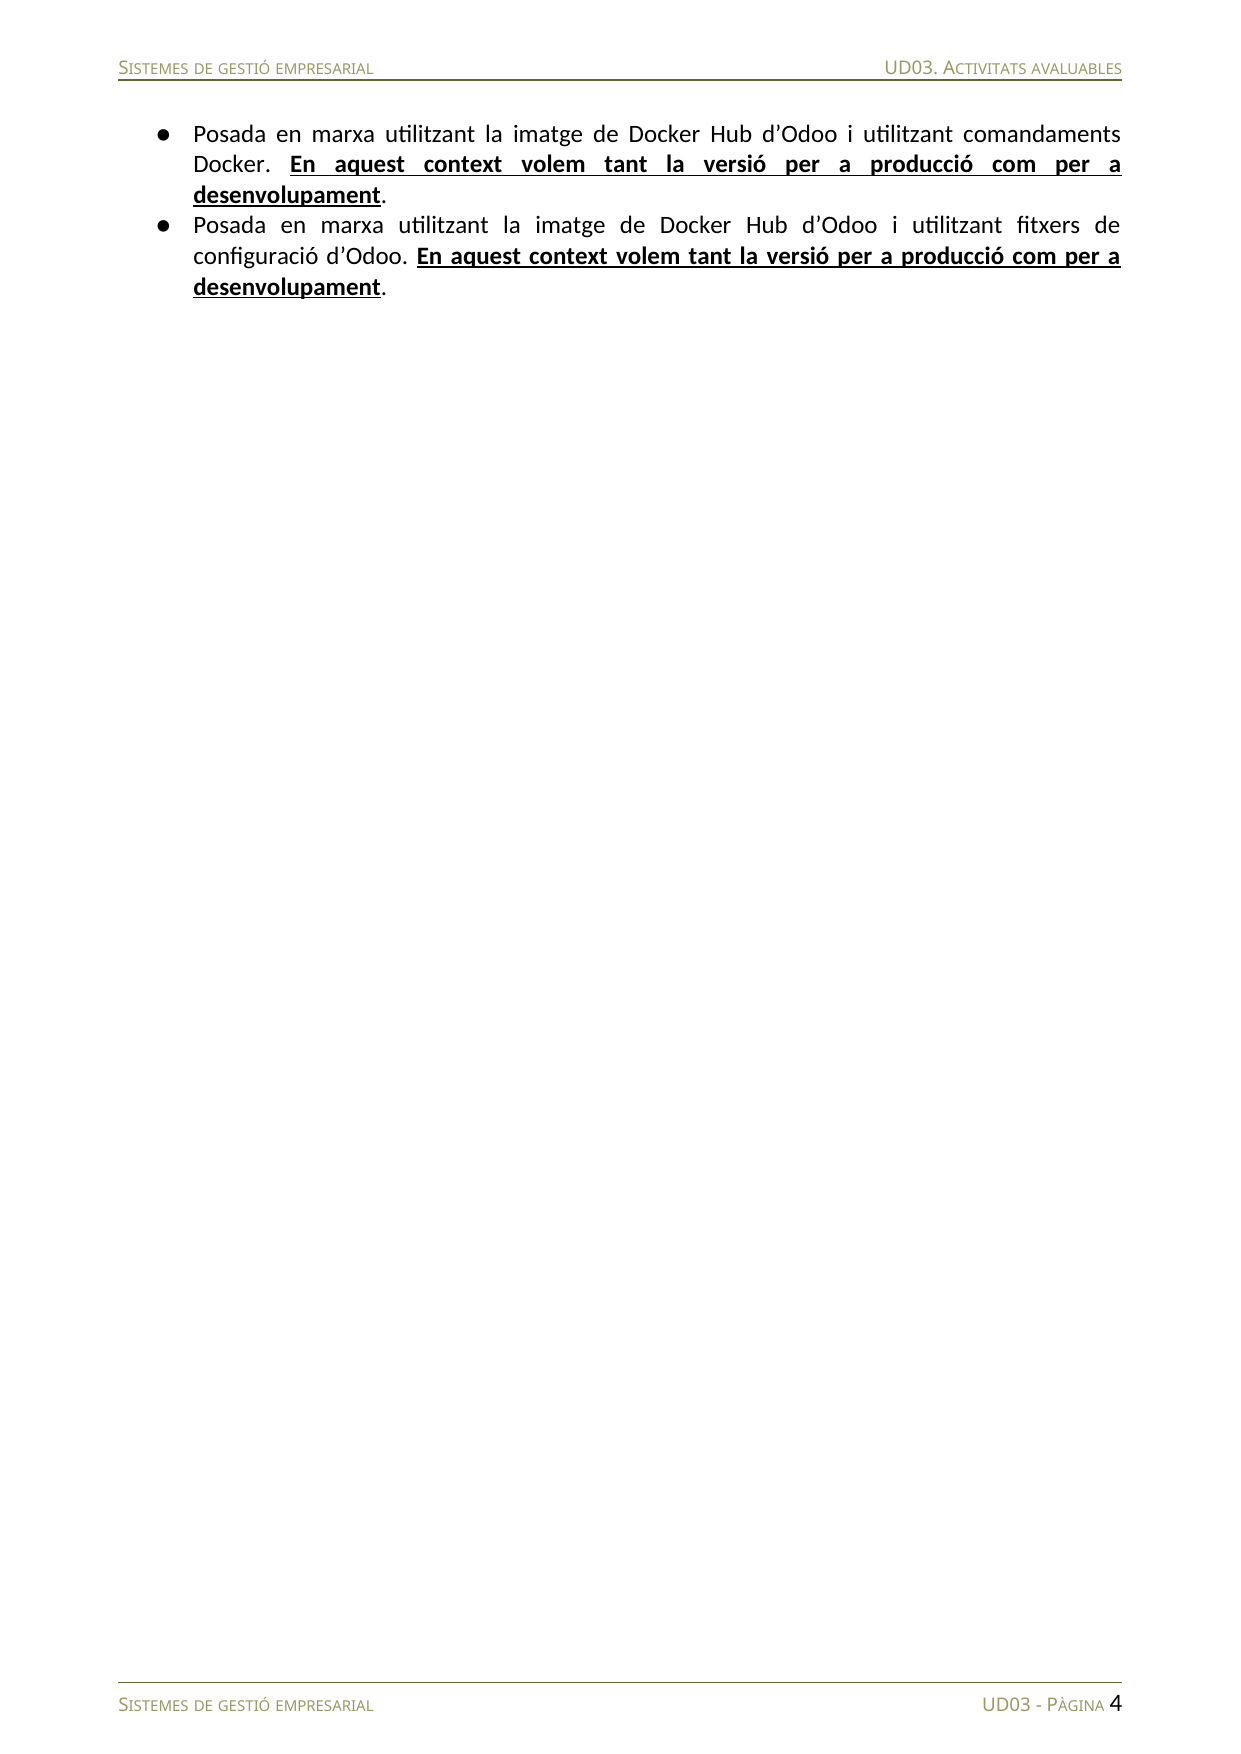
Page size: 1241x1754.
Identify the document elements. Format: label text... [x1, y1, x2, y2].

list Posada en marxa utilitzant la imatge de Docker Hub d’Odoo i utilitzant fitxers de configuració d’Odoo. En aquest context volem tant la versió per a producció com per a desenvolupament. [156, 209, 1122, 301]
list Posada en marxa utilitzant la imatge de Docker Hub d’Odoo i utilitzant comandaments Docker. En aquest context volem tant la versió per a producció com per a desenvolupament. [156, 118, 1122, 209]
